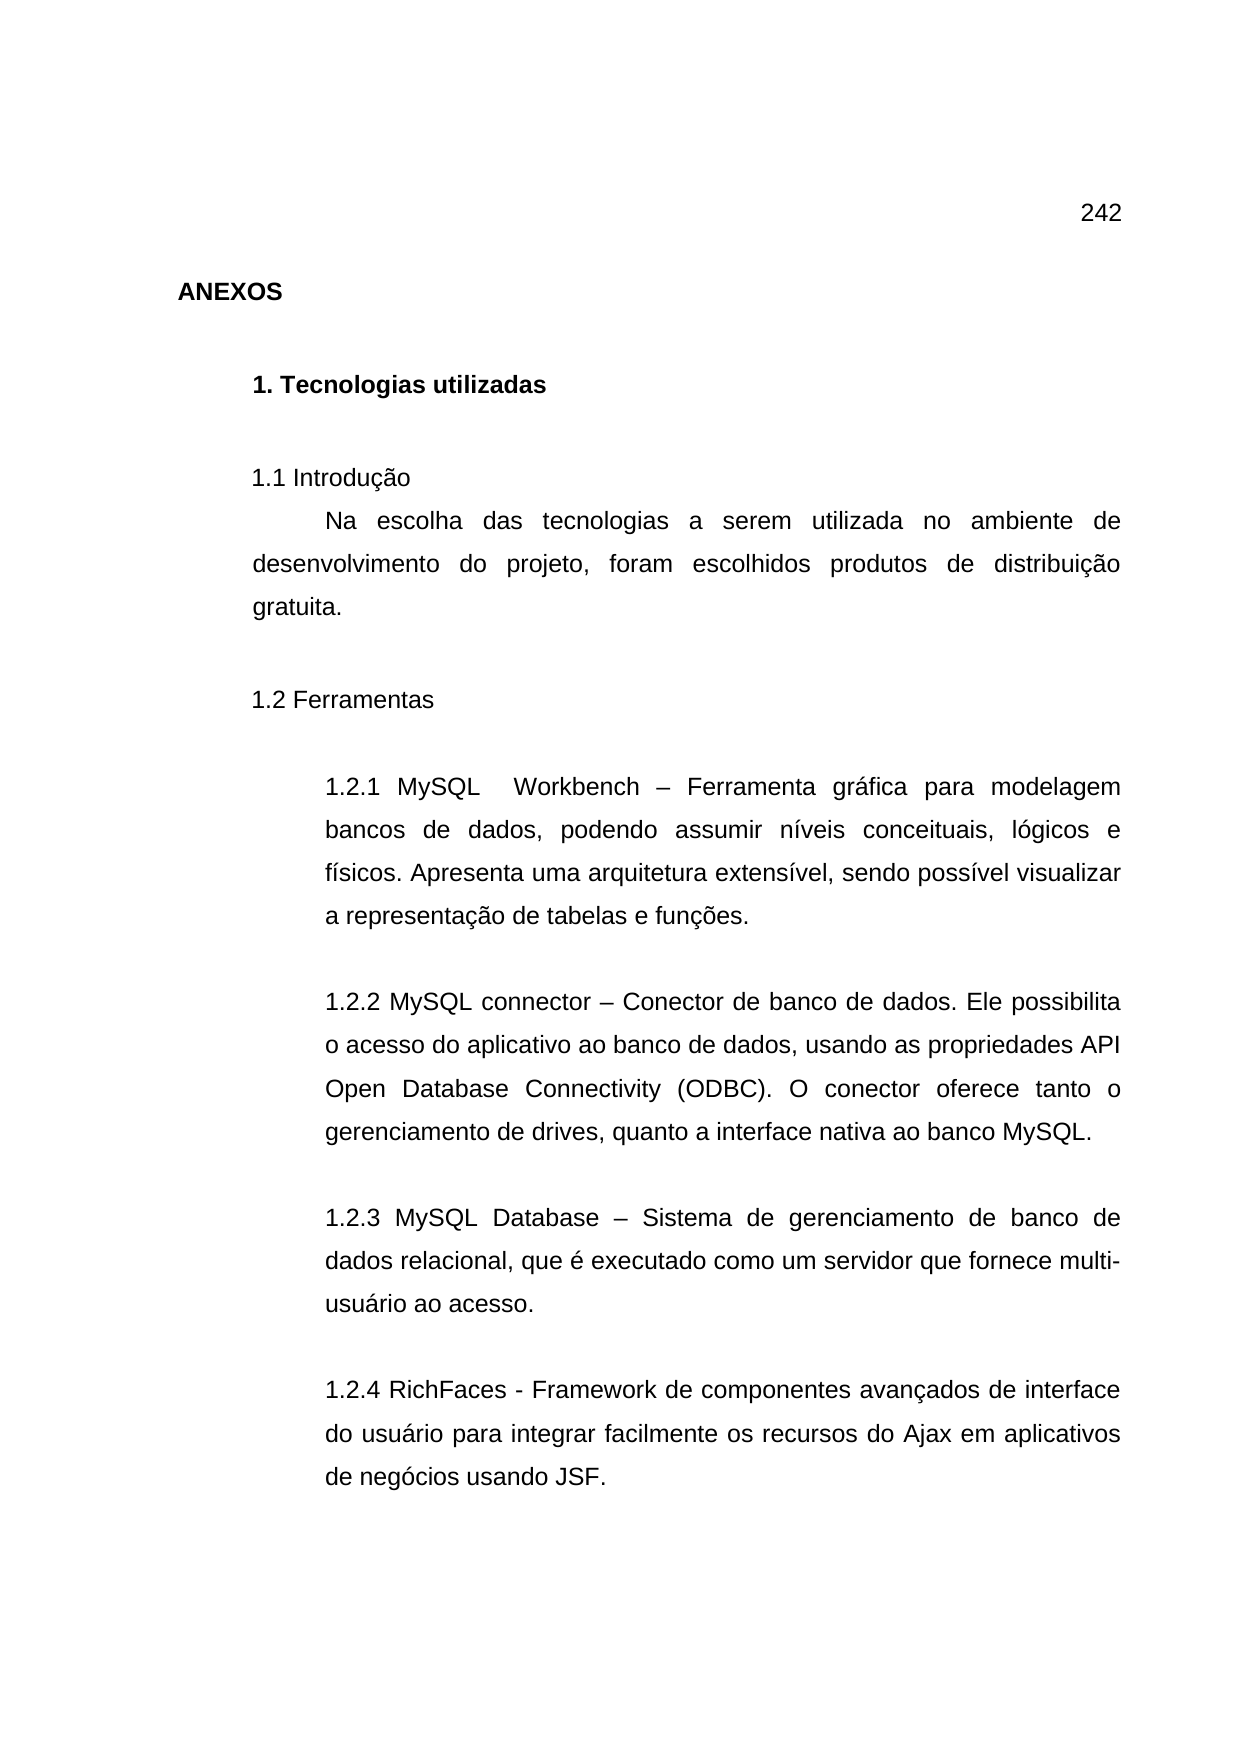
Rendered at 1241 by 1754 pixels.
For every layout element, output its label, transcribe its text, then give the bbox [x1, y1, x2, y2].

list 1.2.2 MySQL connector – Conector de banco de dados. Ele possibilita o acesso do aplicativo ao banco de dados, usando as propriedades API Open Database Connectivity (ODBC). O conector oferece tanto o gerenciamento de drives, quanto a interface nativa ao banco MySQL. [287, 987, 1122, 1146]
list 1.2.1 MySQL Workbench – Ferramenta gráfica para modelagem bancos de dados, podendo assumir níveis conceituais, lógicos e físicos. Apresenta uma arquitetura extensível, sendo possível visualizar a representação de tabelas e funções. [287, 772, 1122, 930]
list 1.2.4 RichFaces - Framework de componentes avançados de interface do usuário para integrar facilmente os recursos do Ajax em aplicativos de negócios usando JSF. [287, 1376, 1122, 1491]
subtitle ANEXOS [177, 277, 1122, 306]
list Na escolha das tecnologias a serem utilizada no ambiente de desenvolvimento do projeto, foram escolhidos produtos de distribuição gratuita. [215, 506, 1122, 621]
list 1.2.3 MySQL Database – Sistema de gerenciamento de banco de dados relacional, que é executado como um servidor que fornece multi-usuário ao acesso. [287, 1203, 1122, 1318]
subtitle 1.2 Ferramentas [251, 686, 1122, 714]
subtitle 1.1 Introdução [251, 463, 1122, 492]
subtitle 1. Tecnologias utilizadas [215, 370, 1122, 399]
